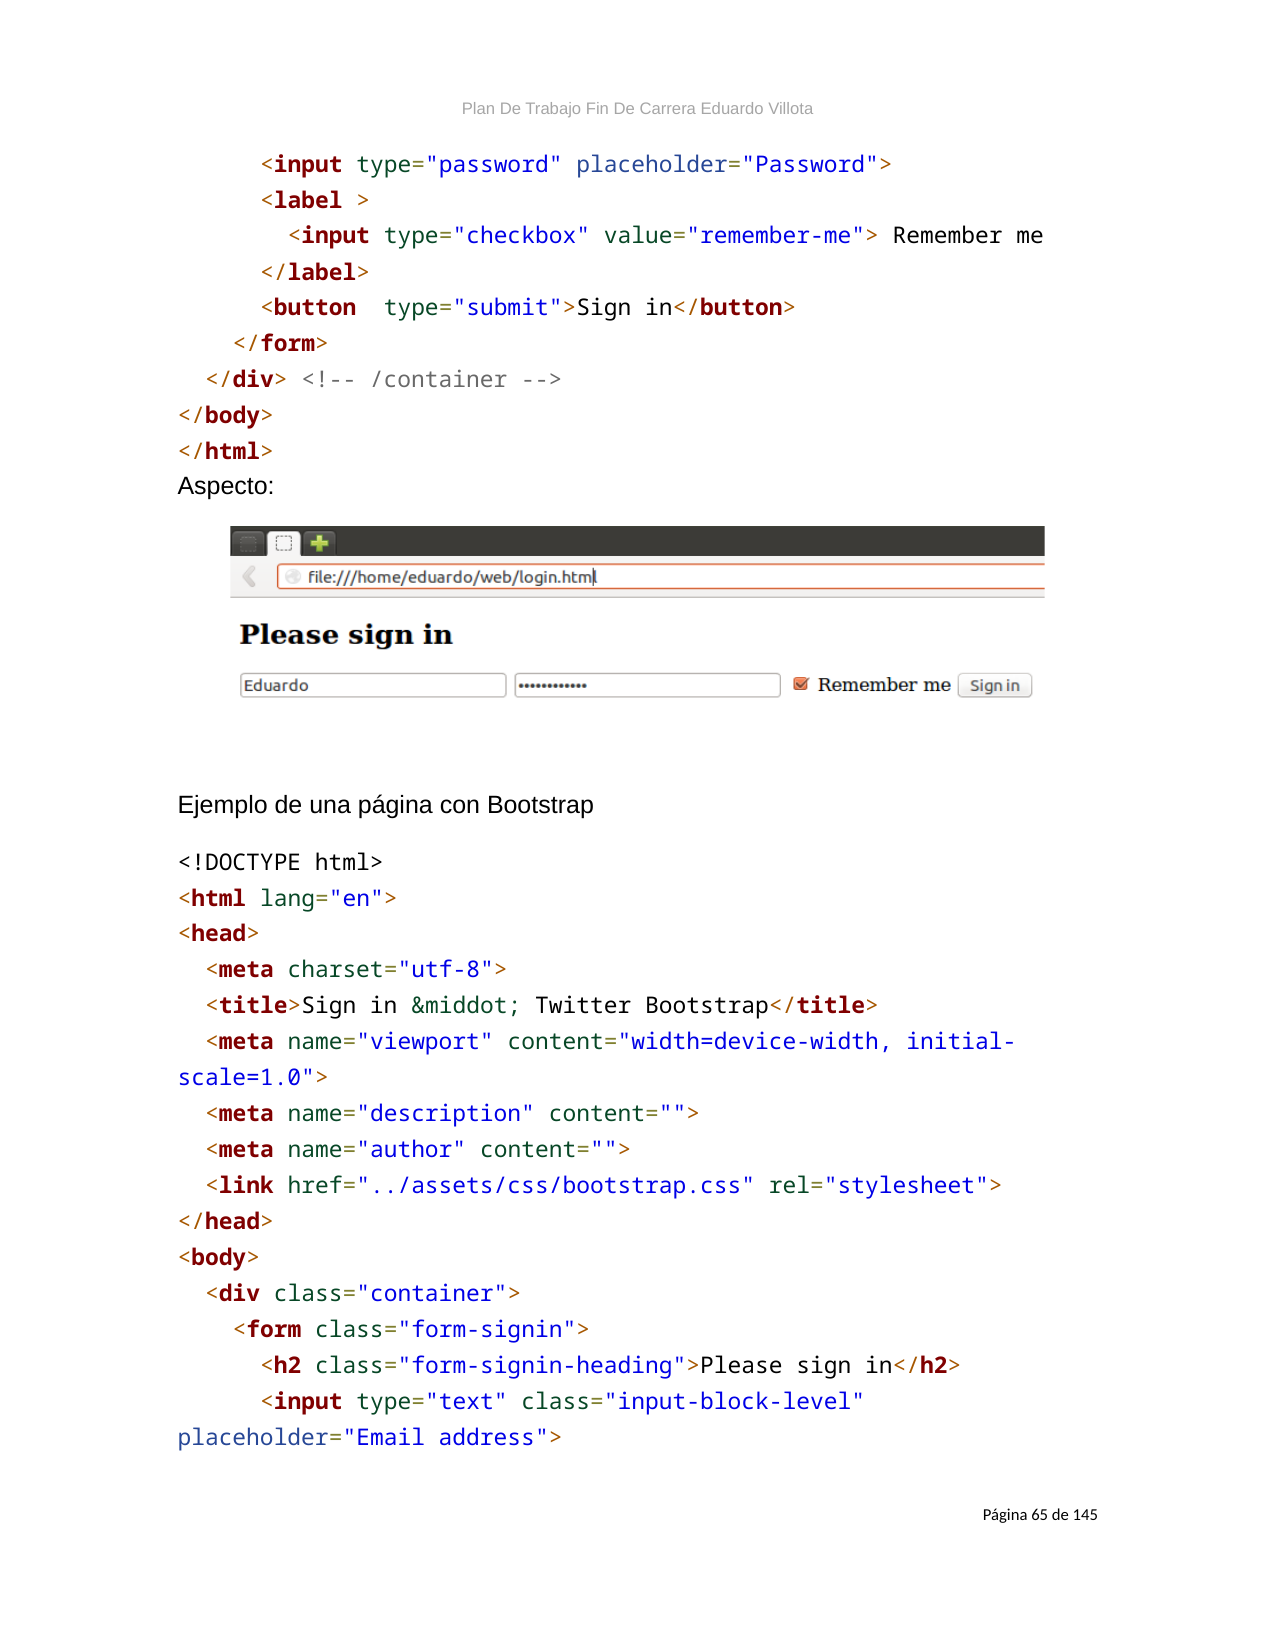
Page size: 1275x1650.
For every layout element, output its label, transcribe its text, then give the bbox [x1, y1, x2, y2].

text <form class="form-signin"> [177, 1313, 1098, 1344]
text <meta name="author" content=""> [177, 1133, 1098, 1164]
text <meta name="description" content=""> [177, 1097, 1098, 1128]
picture [230, 526, 1045, 720]
text </body> [177, 399, 1098, 430]
text <!DOCTYPE html> [177, 846, 1098, 877]
text </head> [177, 1205, 1098, 1236]
text <body> [177, 1241, 1098, 1272]
text <meta name="viewport" content="width=device-width, initial-scale=1.0"> [177, 1025, 1098, 1092]
text </div> <!-- /container --> [177, 363, 1098, 394]
text </form> [177, 327, 1098, 358]
text </html> [177, 435, 1098, 466]
text <div class="container"> [177, 1277, 1098, 1308]
text <link href="../assets/css/bootstrap.css" rel="stylesheet"> [177, 1169, 1098, 1200]
text Aspecto: [177, 471, 1098, 500]
text <title>Sign in &middot; Twitter Bootstrap</title> [177, 989, 1098, 1021]
text <h2 class="form-signin-heading">Please sign in</h2> [177, 1349, 1098, 1380]
text </label> [177, 255, 1098, 287]
text <input type="text" class="input-block-level" placeholder="Email address"> [177, 1384, 1098, 1452]
text <button type="submit">Sign in</button> [177, 291, 1098, 323]
text <html lang="en"> [177, 881, 1098, 913]
text <label > [177, 183, 1098, 215]
text <input type="password" placeholder="Password"> [177, 148, 1098, 179]
text <head> [177, 917, 1098, 949]
text <input type="checkbox" value="remember-me"> Remember me [177, 219, 1098, 251]
text Ejemplo de una página con Bootstrap [177, 790, 1098, 819]
text <meta charset="utf-8"> [177, 953, 1098, 984]
